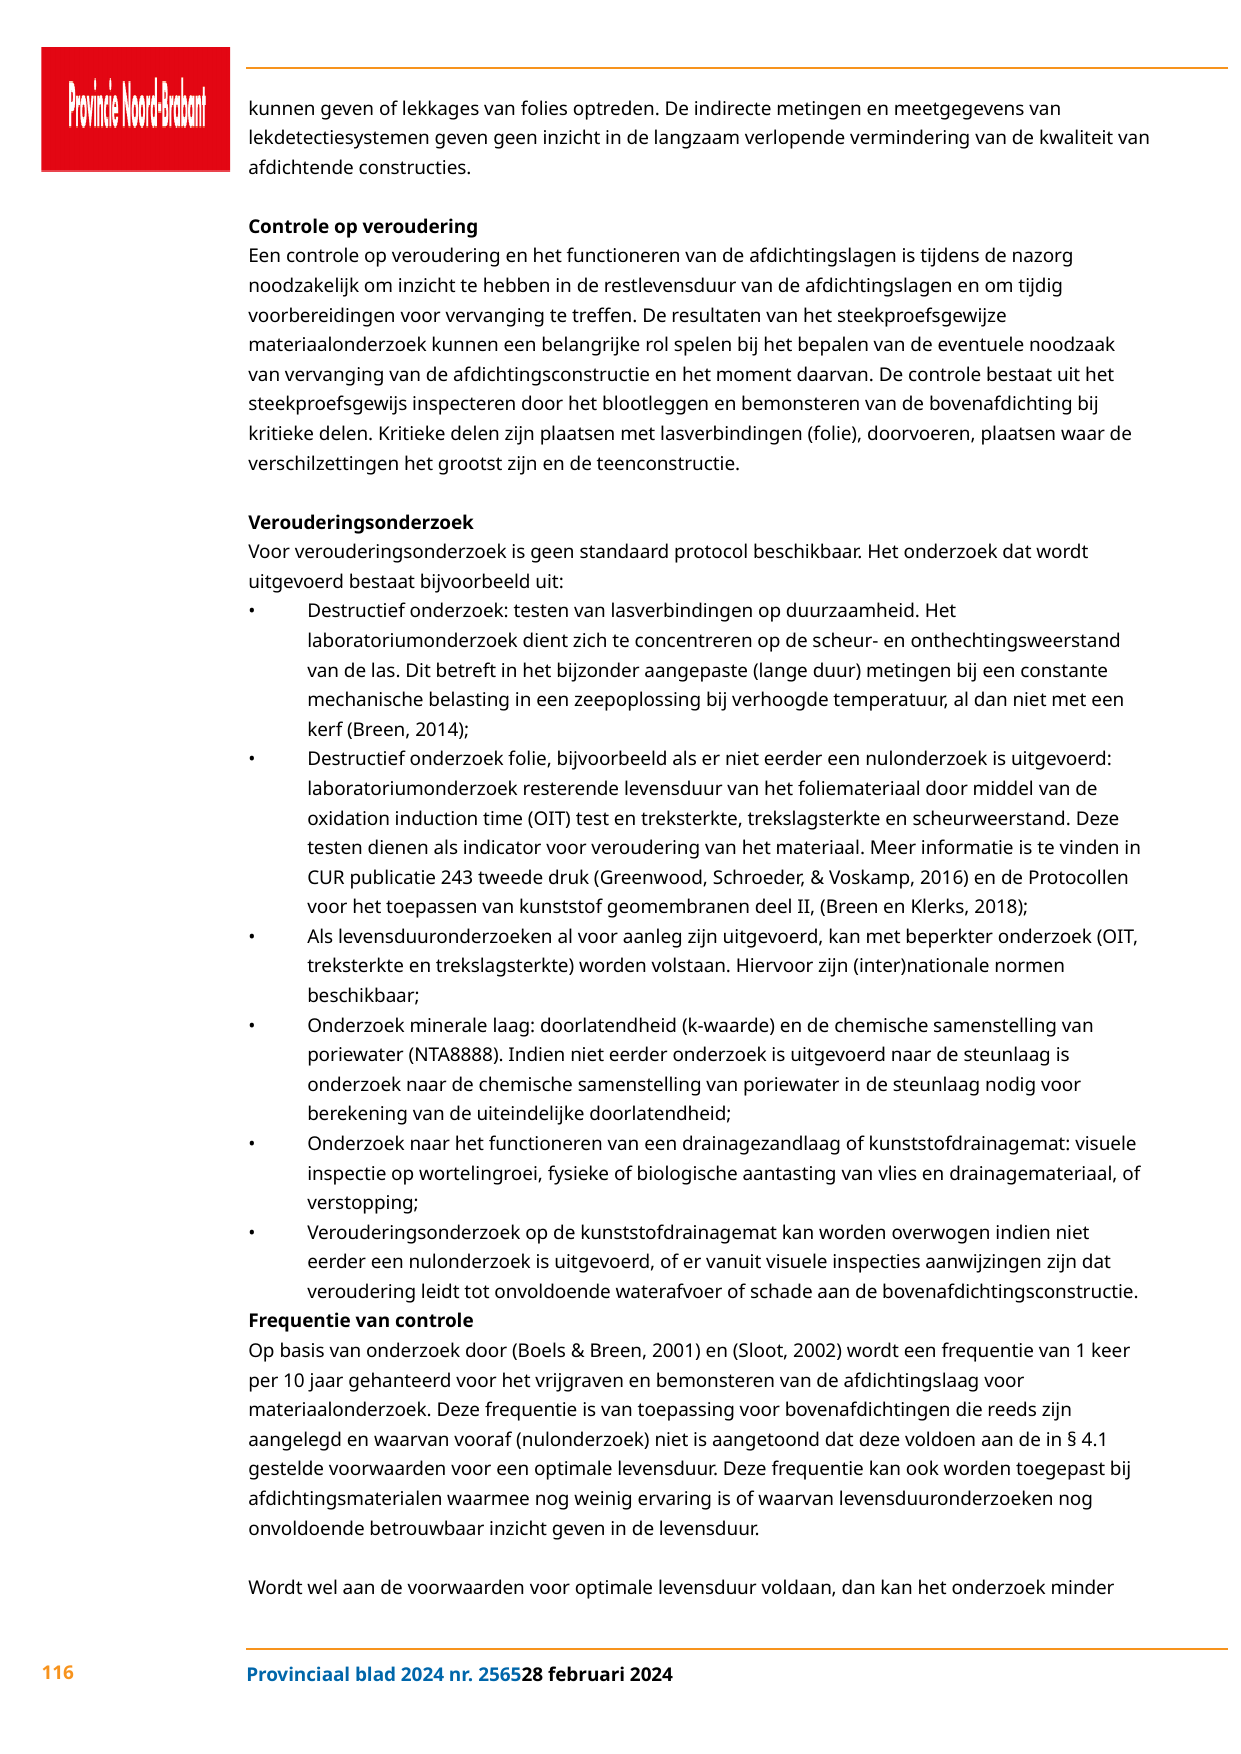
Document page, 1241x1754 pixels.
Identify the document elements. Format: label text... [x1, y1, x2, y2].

list Onderzoek naar het functioneren van een drainagezandlaag of kunststofdrainagemat: visuele inspectie op wortelingroei, fysieke of biologische aantasting van vlies en drainagemateriaal, of verstopping; [248, 1130, 1152, 1215]
list Onderzoek minerale laag: doorlatendheid (k-waarde) en de chemische samenstelling van poriewater (NTA8888). Indien niet eerder onderzoek is uitgevoerd naar de steunlaag is onderzoek naar de chemische samenstelling van poriewater in de steunlaag nodig voor berekening van de uiteindelijke doorlatendheid; [248, 1012, 1152, 1126]
text Op basis van onderzoek door (Boels & Breen, 2001) en (Sloot, 2002) wordt een frequentie van 1 keer per 10 jaar gehanteerd voor het vrijgraven en bemonsteren van de afdichtingslaag voor materiaalonderzoek. Deze frequentie is van toepassing voor bovenafdichtingen die reeds zijn aangelegd en waarvan vooraf (nulonderzoek) niet is aangetoond dat deze voldoen aan de in § 4.1 gestelde voorwaarden voor een optimale levensduur. Deze frequentie kan ook worden toegepast bij afdichtingsmaterialen waarmee nog weinig ervaring is of waarvan levensduuronderzoeken nog onvoldoende betrouwbaar inzicht geven in de levensduur. [248, 1337, 1152, 1541]
list Als levensduuronderzoeken al voor aanleg zijn uitgevoerd, kan met beperkter onderzoek (OIT, treksterkte en trekslagsterkte) worden volstaan. Hiervoor zijn (inter)nationale normen beschikbaar; [248, 923, 1152, 1008]
text Wordt wel aan de voorwaarden voor optimale levensduur voldaan, dan kan het onderzoek minder [248, 1574, 1152, 1600]
text Frequentie van controle [248, 1308, 1152, 1333]
picture [41, 47, 231, 172]
list Destructief onderzoek: testen van lasverbindingen op duurzaamheid. Het laboratoriumonderzoek dient zich te concentreren op de scheur- en onthechtingsweerstand van de las. Dit betreft in het bijzonder aangepaste (lange duur) metingen bij een constante mechanische belasting in een zeepoplossing bij verhoogde temperatuur, al dan niet met een kerf (Breen, 2014); [248, 598, 1152, 742]
text kunnen geven of lekkages van folies optreden. De indirecte metingen en meetgegevens van lekdetectiesystemen geven geen inzicht in de langzaam verlopende vermindering van de kwaliteit van afdichtende constructies. [248, 95, 1152, 180]
text Verouderingsonderzoek [248, 509, 1152, 535]
list Verouderingsonderzoek op de kunststofdrainagemat kan worden overwogen indien niet eerder een nulonderzoek is uitgevoerd, of er vanuit visuele inspecties aanwijzingen zijn dat veroudering leidt tot onvoldoende waterafvoer of schade aan de bovenafdichtingsconstructie. [248, 1219, 1152, 1304]
text Controle op veroudering [248, 213, 1152, 239]
text Een controle op veroudering en het functioneren van de afdichtingslagen is tijdens de nazorg noodzakelijk om inzicht te hebben in de restlevensduur van de afdichtingslagen en om tijdig voorbereidingen voor vervanging te treffen. De resultaten van het steekproefsgewijze materiaalonderzoek kunnen een belangrijke rol spelen bij het bepalen van de eventuele noodzaak van vervanging van de afdichtingsconstructie en het moment daarvan. De controle bestaat uit het steekproefsgewijs inspecteren door het blootleggen en bemonsteren van de bovenafdichting bij kritieke delen. Kritieke delen zijn plaatsen met lasverbindingen (folie), doorvoeren, plaatsen waar de verschilzettingen het grootst zijn en de teenconstructie. [248, 243, 1152, 476]
list Destructief onderzoek folie, bijvoorbeeld als er niet eerder een nulonderzoek is uitgevoerd: laboratoriumonderzoek resterende levensduur van het foliemateriaal door middel van de oxidation induction time (OIT) test en treksterkte, trekslagsterkte en scheurweerstand. Deze testen dienen als indicator voor veroudering van het materiaal. Meer informatie is te vinden in CUR publicatie 243 tweede druk (Greenwood, Schroeder, & Voskamp, 2016) en de Protocollen voor het toepassen van kunststof geomembranen deel II, (Breen en Klerks, 2018); [248, 746, 1152, 919]
text Voor verouderingsonderzoek is geen standaard protocol beschikbaar. Het onderzoek dat wordt uitgevoerd bestaat bijvoorbeeld uit: [248, 538, 1152, 594]
